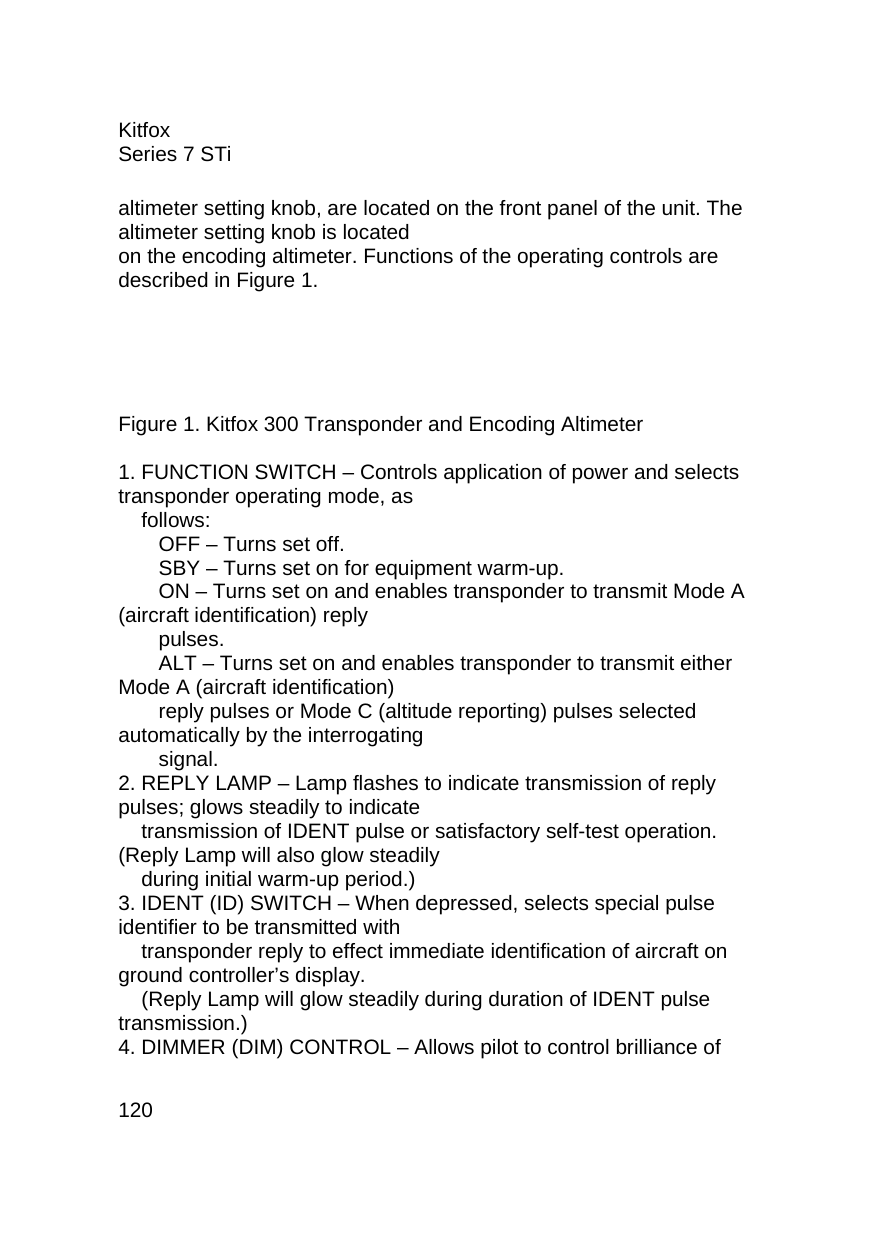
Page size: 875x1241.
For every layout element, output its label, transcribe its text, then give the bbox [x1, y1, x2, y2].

text signal. [118, 747, 756, 771]
text ON – Turns set on and enables transponder to transmit Mode A (aircraft identification) reply [118, 579, 756, 627]
text 3. IDENT (ID) SWITCH – When depressed, selects special pulse identifier to be transmitted with [118, 891, 756, 939]
text during initial warm-up period.) [118, 867, 756, 891]
text OFF – Turns set off. [118, 531, 756, 555]
text (Reply Lamp will glow steadily during duration of IDENT pulse transmission.) [118, 987, 756, 1034]
text transmission of IDENT pulse or satisfactory self-test operation. (Reply Lamp will also glow steadily [118, 819, 756, 867]
text 4. DIMMER (DIM) CONTROL – Allows pilot to control brilliance of [118, 1034, 756, 1058]
text follows: [118, 507, 756, 531]
text 1. FUNCTION SWITCH – Controls application of power and selects transponder operating mode, as [118, 459, 756, 507]
text on the encoding altimeter. Functions of the operating controls are described in Figure 1. [118, 244, 756, 292]
text reply pulses or Mode C (altitude reporting) pulses selected automatically by the interrogating [118, 699, 756, 747]
text pulses. [118, 627, 756, 651]
text altimeter setting knob, are located on the front panel of the unit. The altimeter setting knob is located [118, 196, 756, 244]
text transponder reply to effect immediate identification of aircraft on ground controller’s display. [118, 939, 756, 987]
text SBY – Turns set on for equipment warm-up. [118, 555, 756, 579]
text 2. REPLY LAMP – Lamp flashes to indicate transmission of reply pulses; glows steadily to indicate [118, 771, 756, 819]
text ALT – Turns set on and enables transponder to transmit either Mode A (aircraft identification) [118, 651, 756, 699]
text Figure 1. Kitfox 300 Transponder and Encoding Altimeter [118, 412, 756, 436]
